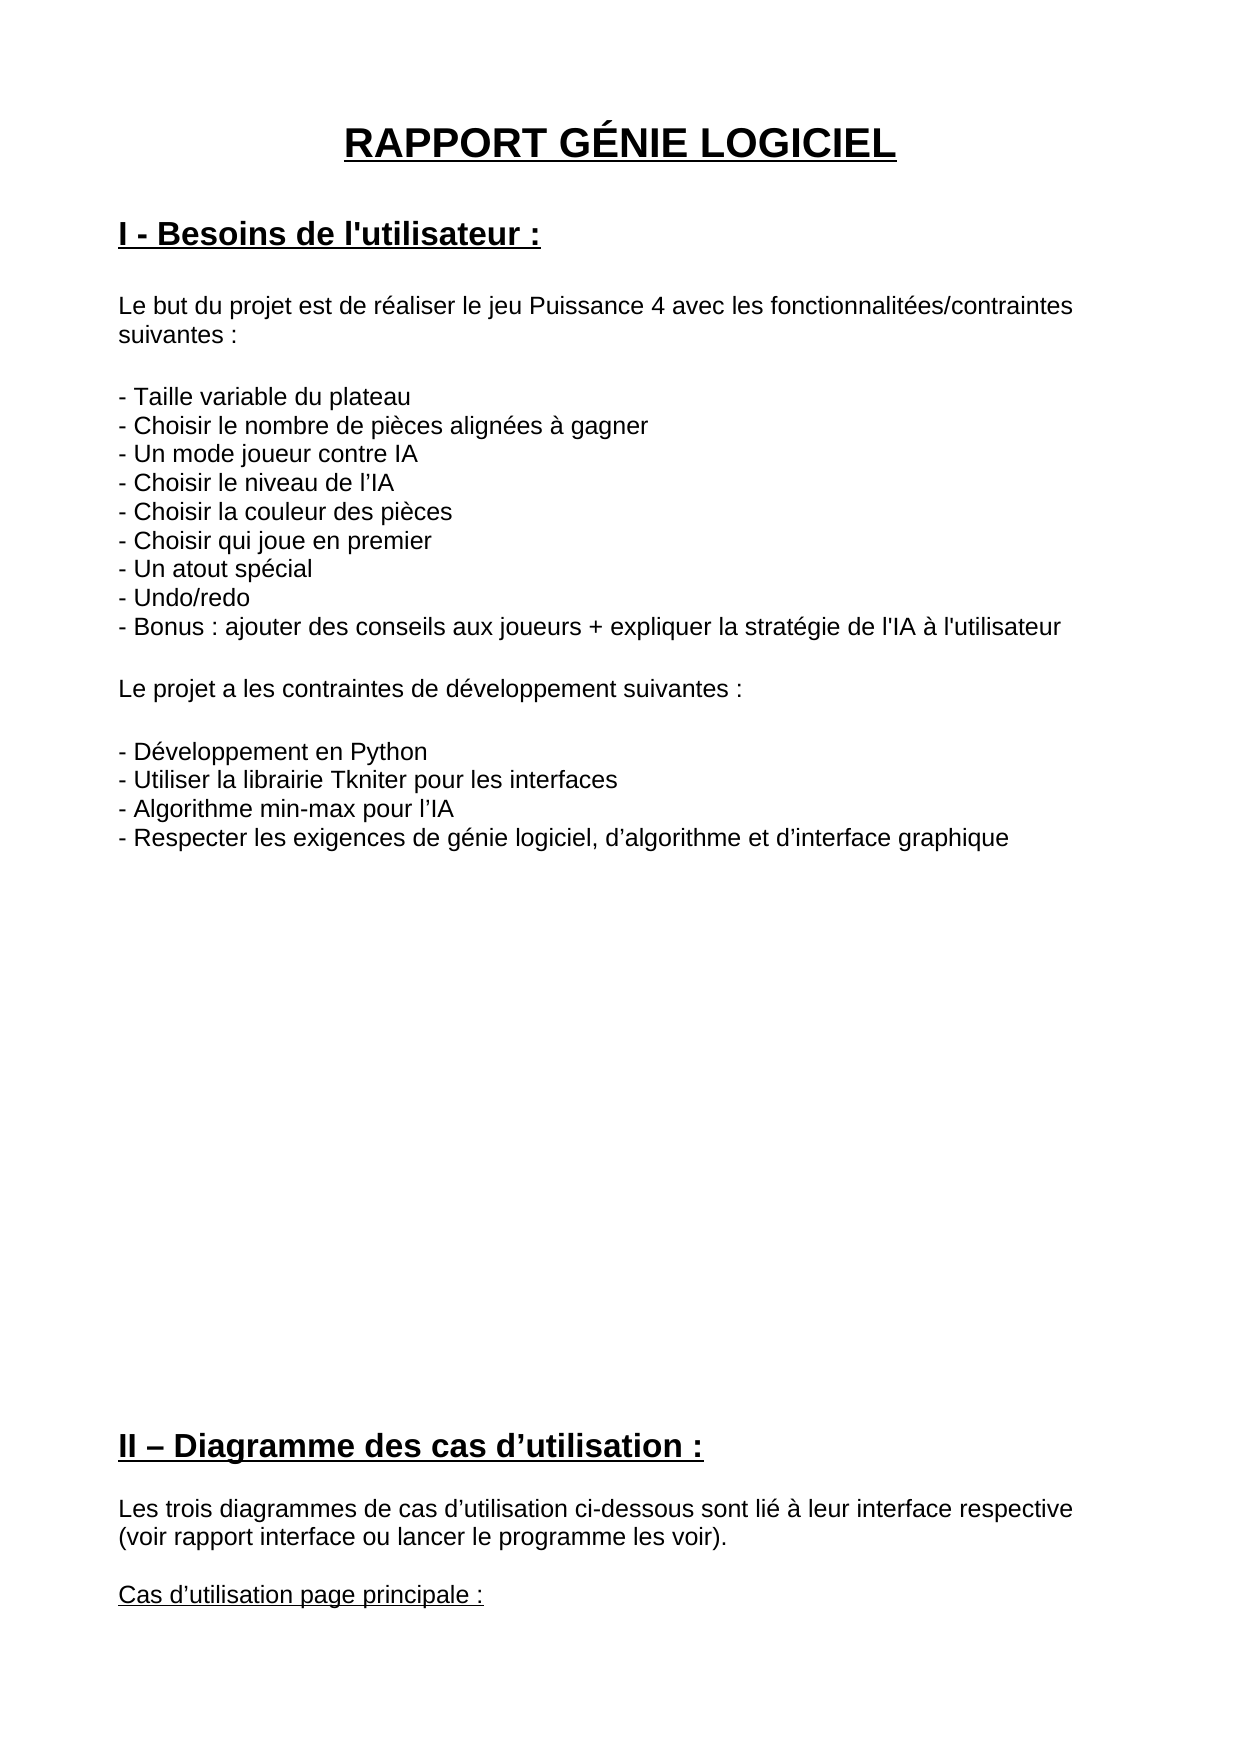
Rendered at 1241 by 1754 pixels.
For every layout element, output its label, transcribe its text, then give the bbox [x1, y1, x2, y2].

text - Bonus : ajouter des conseils aux joueurs + expliquer la stratégie de l'IA à l'utilisateur [118, 612, 1122, 641]
text - Undo/redo [118, 583, 1122, 612]
text - Développement en Python [118, 736, 1122, 765]
text - Algorithme min-max pour l’IA [118, 794, 1122, 823]
text - Respecter les exigences de génie logiciel, d’algorithme et d’interface graphique [118, 823, 1122, 851]
text RAPPORT GÉNIE LOGICIEL [118, 118, 1122, 166]
text Les trois diagrammes de cas d’utilisation ci-dessous sont lié à leur interface respective (voir rapport interface ou lancer le programme les voir). [118, 1494, 1122, 1551]
text - Utiliser la librairie Tkniter pour les interfaces [118, 765, 1122, 794]
text II – Diagramme des cas d’utilisation : [118, 1426, 1122, 1465]
text - Choisir le nombre de pièces alignées à gagner [118, 411, 1122, 439]
text - Choisir qui joue en premier - Un atout spécial [118, 526, 1122, 583]
text I - Besoins de l'utilisateur : [118, 214, 1122, 252]
text - Choisir la couleur des pièces [118, 497, 1122, 526]
text - Un mode joueur contre IA [118, 439, 1122, 468]
text Le but du projet est de réaliser le jeu Puissance 4 avec les fonctionnalitées/contraintes suivantes : [118, 291, 1122, 348]
text Cas d’utilisation page principale : [118, 1580, 1122, 1609]
text - Taille variable du plateau [118, 382, 1122, 411]
text - Choisir le niveau de l’IA [118, 468, 1122, 497]
text Le projet a les contraintes de développement suivantes : [118, 674, 1122, 703]
